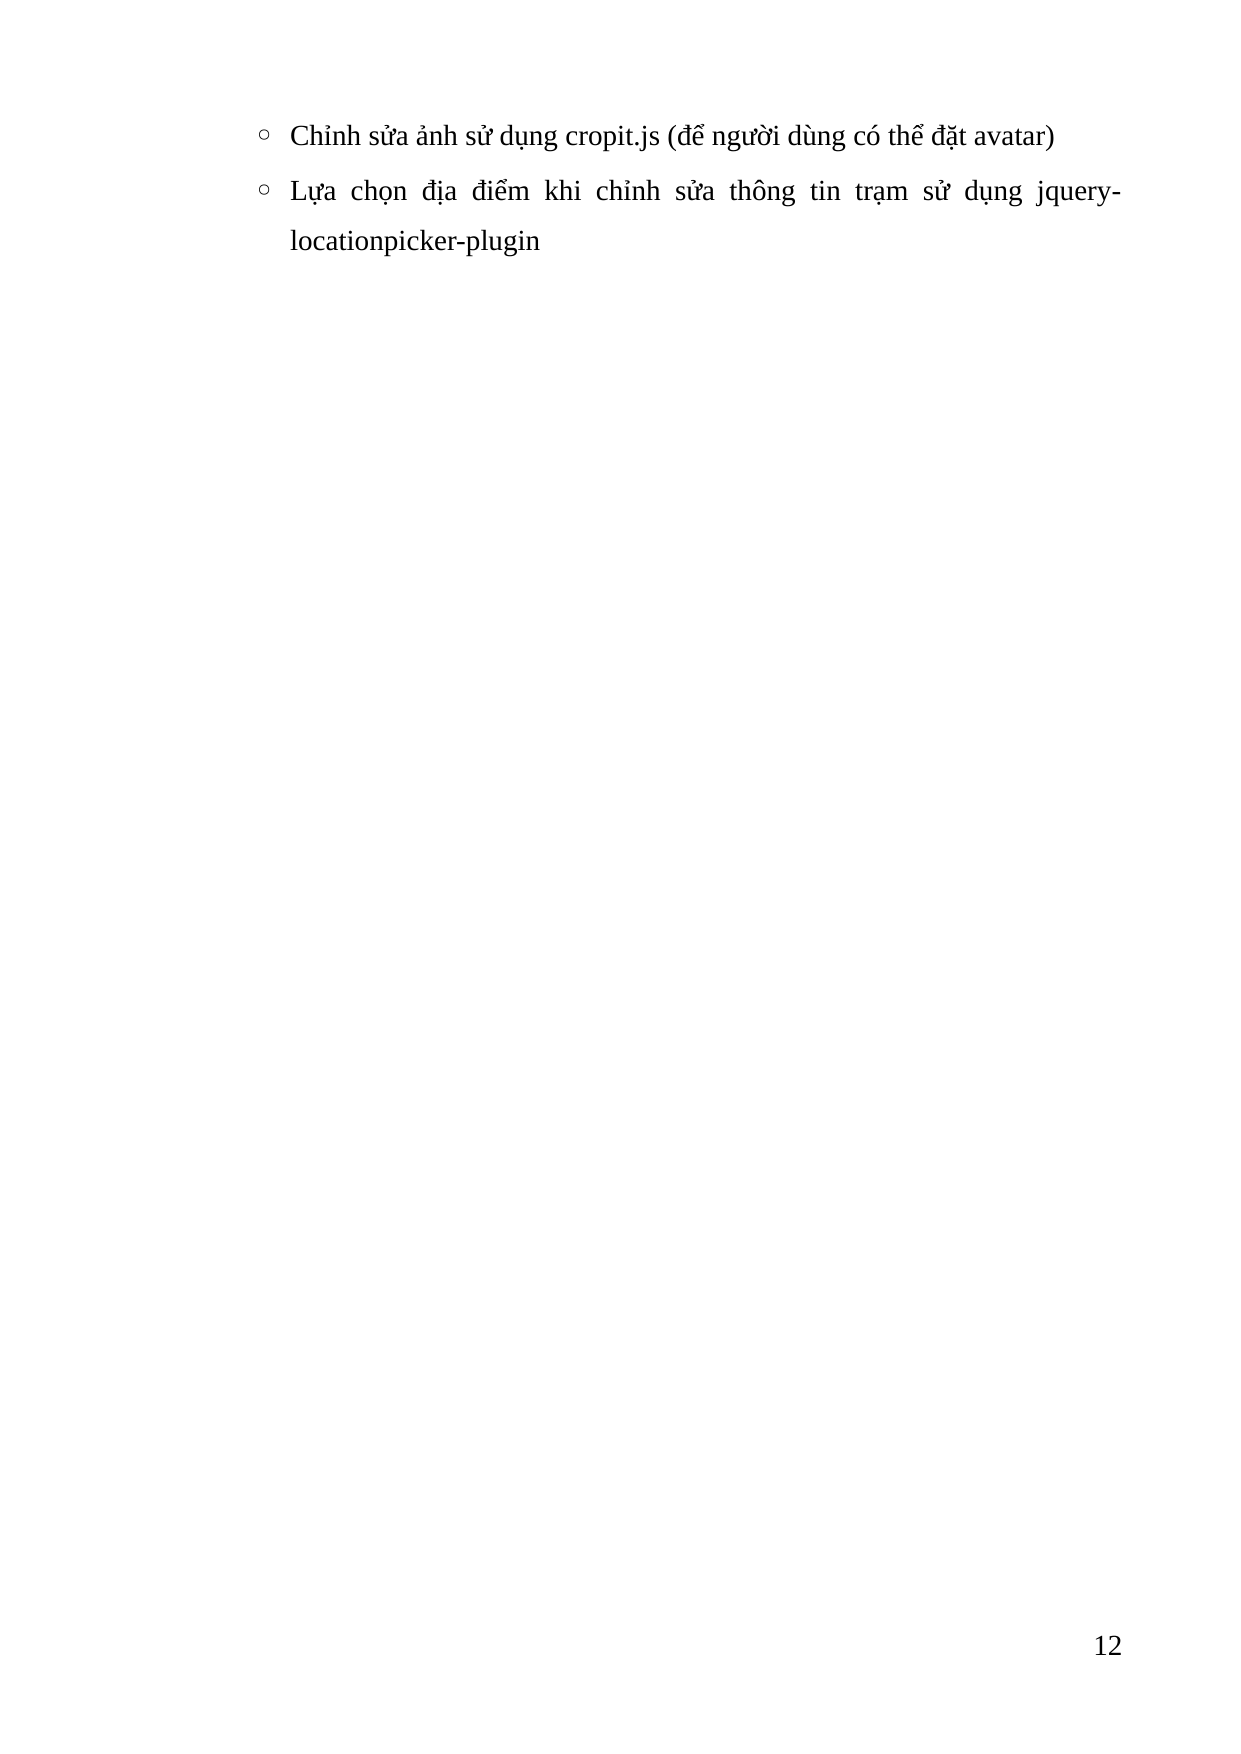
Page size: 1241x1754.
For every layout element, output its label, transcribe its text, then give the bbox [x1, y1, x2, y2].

list Chỉnh sửa ảnh sử dụng cropit.js (để người dùng có thể đặt avatar) [252, 118, 1122, 152]
list Lựa chọn địa điểm khi chỉnh sửa thông tin trạm sử dụng jquery-locationpicker-plugin [252, 173, 1122, 257]
